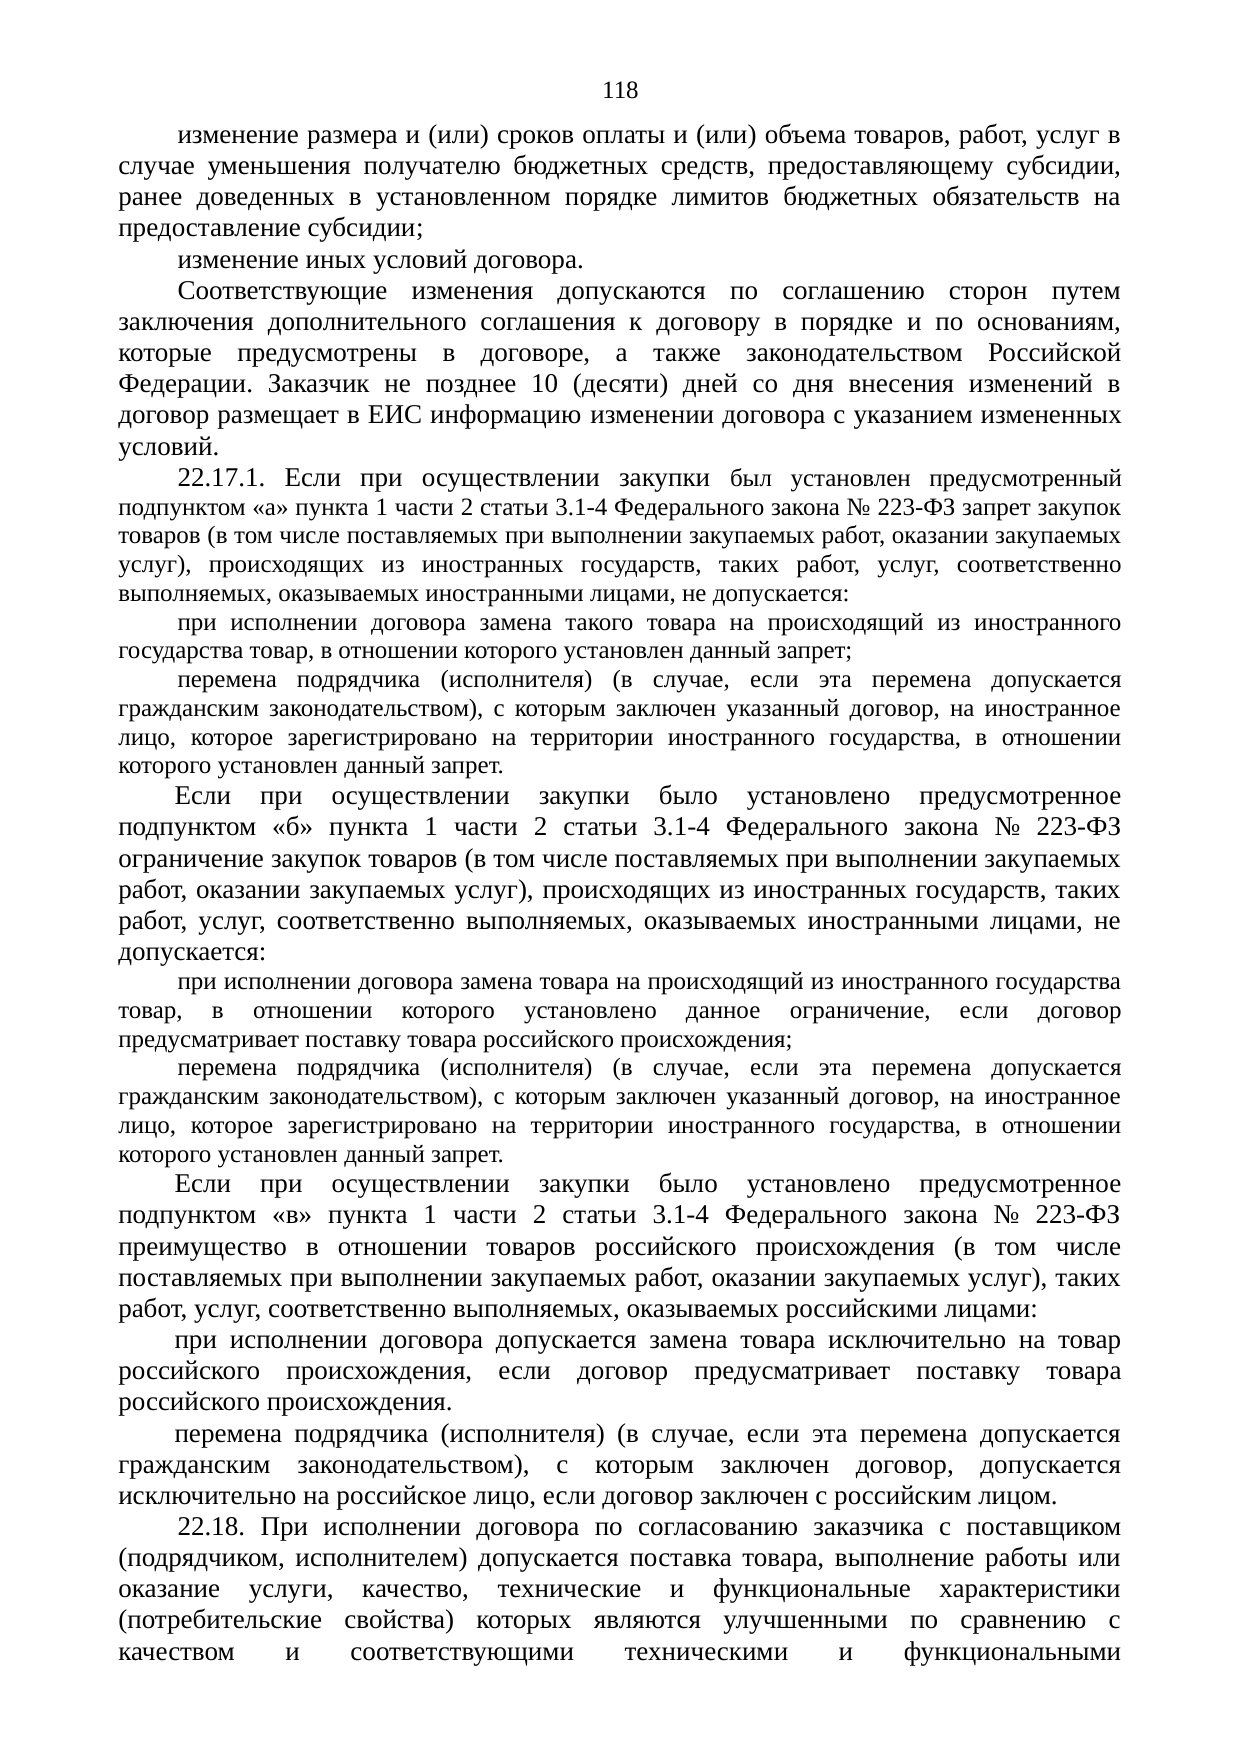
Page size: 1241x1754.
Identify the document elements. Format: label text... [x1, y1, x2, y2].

text при исполнении договора допускается замена товара исключительно на товар российского происхождения, если договор предусматривает поставку товара российского происхождения. [118, 1323, 1122, 1417]
text при исполнении договора замена товара на происходящий из иностранного государства товар, в отношении которого установлено данное ограничение, если договор предусматривает поставку товара российского происхождения; [118, 966, 1122, 1052]
text Соответствующие изменения допускаются по соглашению сторон путем заключения дополнительного соглашения к договору в порядке и по основаниям, которые предусмотрены в договоре, а также законодательством Российской Федерации. Заказчик не позднее 10 (десяти) дней со дня внесения изменений в договор размещает в ЕИС информацию изменении договора с указанием измененных условий. [118, 274, 1122, 461]
text изменение размера и (или) сроков оплаты и (или) объема товаров, работ, услуг в случае уменьшения получателю бюджетных средств, предоставляющему субсидии, ранее доведенных в установленном порядке лимитов бюджетных обязательств на предоставление субсидии; [118, 118, 1122, 243]
text при исполнении договора замена такого товара на происходящий из иностранного государства товар, в отношении которого установлен данный запрет; [118, 607, 1122, 664]
text перемена подрядчика (исполнителя) (в случае, если эта перемена допускается гражданским законодательством), с которым заключен указанный договор, на иностранное лицо, которое зарегистрировано на территории иностранного государства, в отношении которого установлен данный запрет. [118, 664, 1122, 779]
text перемена подрядчика (исполнителя) (в случае, если эта перемена допускается гражданским законодательством), с которым заключен договор, допускается исключительно на российское лицо, если договор заключен с российским лицом. [118, 1417, 1122, 1510]
text Если при осуществлении закупки было установлено предусмотренное подпунктом «в» пункта 1 части 2 статьи 3.1-4 Федерального закона № 223-ФЗ преимущество в отношении товаров российского происхождения (в том числе поставляемых при выполнении закупаемых работ, оказании закупаемых услуг), таких работ, услуг, соответственно выполняемых, оказываемых российскими лицами: [118, 1167, 1122, 1323]
text перемена подрядчика (исполнителя) (в случае, если эта перемена допускается гражданским законодательством), с которым заключен указанный договор, на иностранное лицо, которое зарегистрировано на территории иностранного государства, в отношении которого установлен данный запрет. [118, 1052, 1122, 1167]
text изменение иных условий договора. [118, 243, 1122, 274]
text 22.17.1. Если при осуществлении закупки был установлен предусмотренный подпунктом «а» пункта 1 части 2 статьи 3.1-4 Федерального закона № 223-ФЗ запрет закупок товаров (в том числе поставляемых при выполнении закупаемых работ, оказании закупаемых услуг), происходящих из иностранных государств, таких работ, услуг, соответственно выполняемых, оказываемых иностранными лицами, не допускается: [118, 461, 1122, 607]
text 22.18. При исполнении договора по согласованию заказчика с поставщиком (подрядчиком, исполнителем) допускается поставка товара, выполнение работы или оказание услуги, качество, технические и функциональные характеристики (потребительские свойства) которых являются улучшенными по сравнению с качеством и соответствующими техническими и функциональными [118, 1510, 1122, 1666]
text Если при осуществлении закупки было установлено предусмотренное подпунктом «б» пункта 1 части 2 статьи 3.1-4 Федерального закона № 223-ФЗ ограничение закупок товаров (в том числе поставляемых при выполнении закупаемых работ, оказании закупаемых услуг), происходящих из иностранных государств, таких работ, услуг, соответственно выполняемых, оказываемых иностранными лицами, не допускается: [118, 779, 1122, 966]
